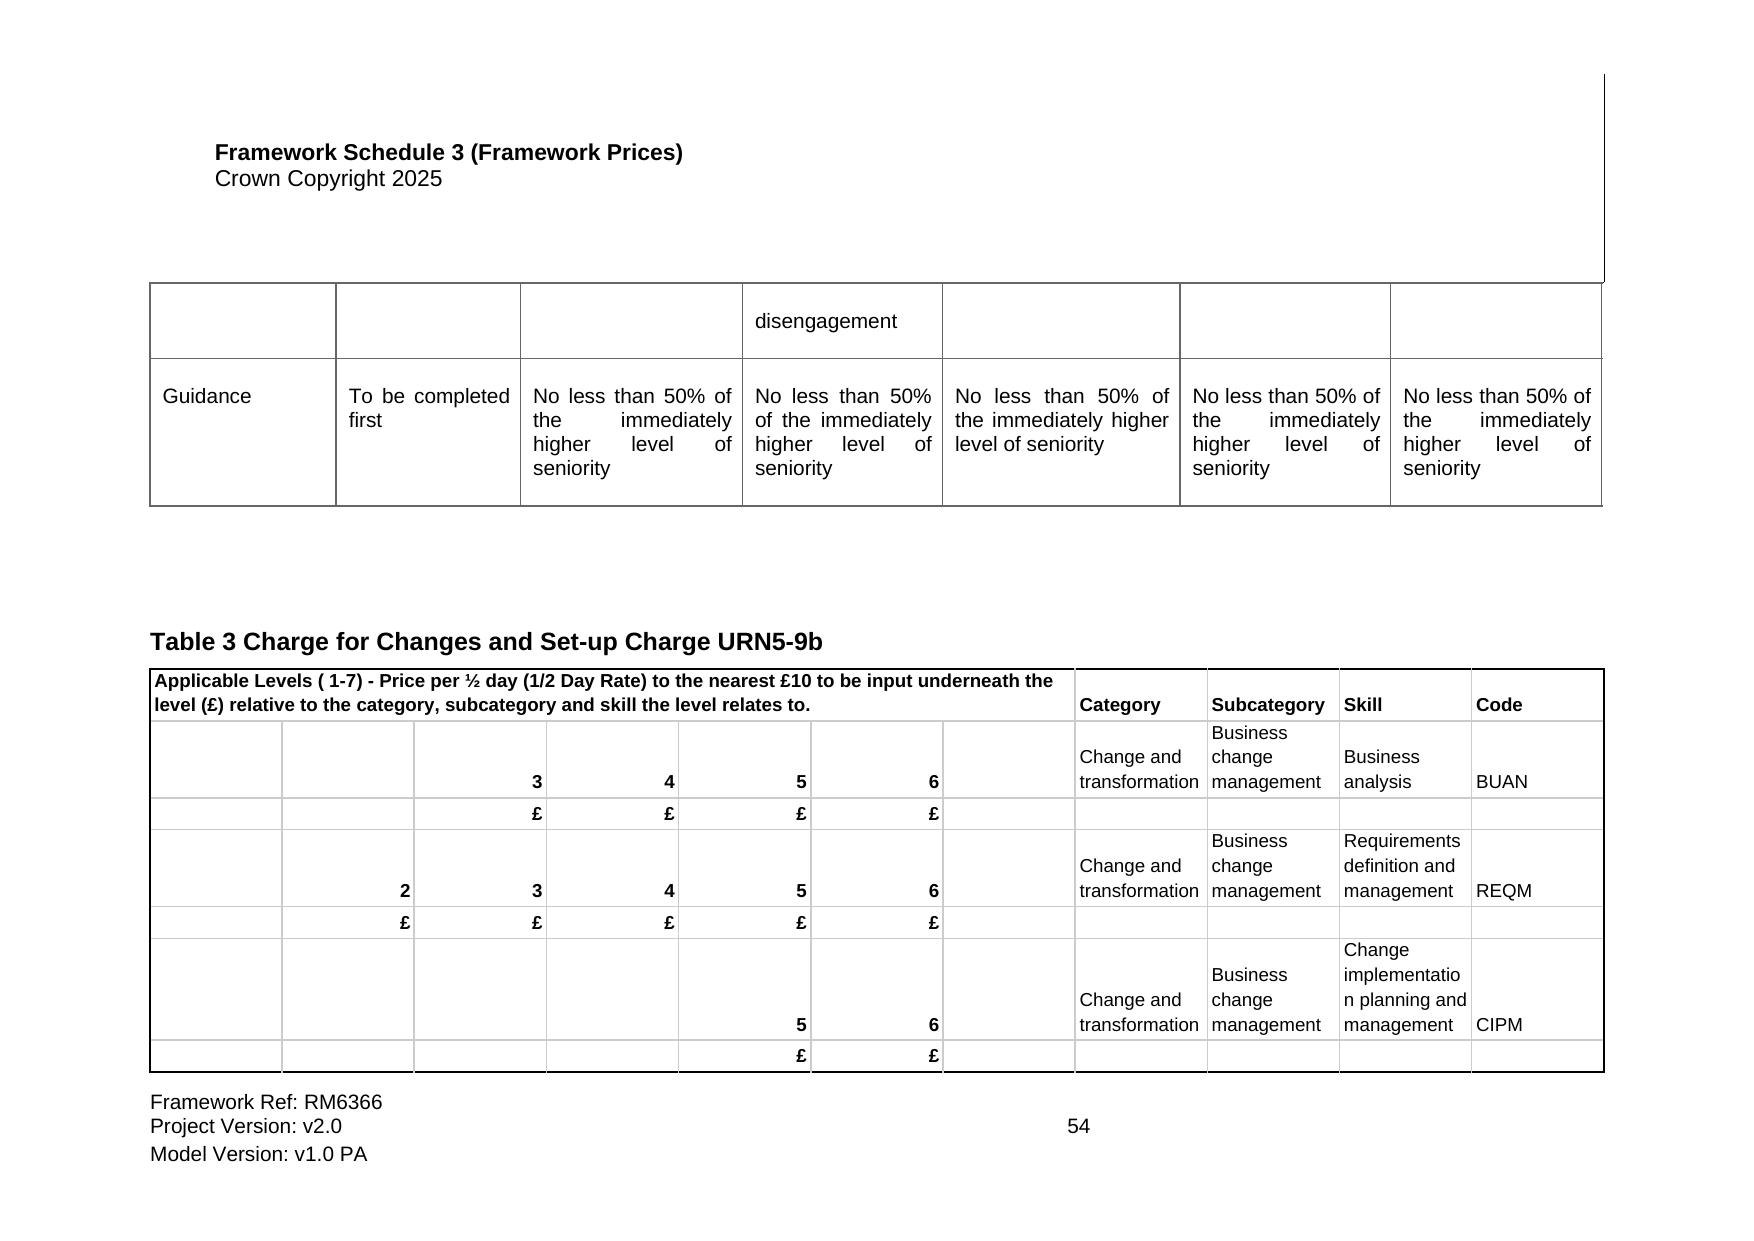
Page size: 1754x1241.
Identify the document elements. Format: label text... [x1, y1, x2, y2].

table_cell No less than 50% of the immediately higher level of seniority [1391, 359, 1601, 505]
table_cell 4 [547, 722, 678, 797]
table_cell [1181, 284, 1390, 358]
table_cell [1340, 1041, 1471, 1071]
table_cell Business change management [1208, 939, 1339, 1039]
table_cell BUAN [1472, 722, 1603, 797]
table_cell No less than 50% of the immediately higher level of seniority [1181, 359, 1390, 505]
table_cell £ [679, 907, 810, 937]
table_cell £ [415, 799, 546, 829]
table_cell [944, 799, 1074, 829]
table_cell 5 [679, 722, 810, 797]
table_cell [151, 1041, 281, 1071]
table_cell [1208, 1041, 1339, 1071]
table_cell [944, 907, 1074, 937]
table_cell CIPM [1472, 939, 1603, 1039]
table_cell [944, 722, 1074, 797]
table_cell £ [415, 907, 546, 937]
table_cell [151, 830, 281, 906]
table_cell No less than 50% of the immediately higher level of seniority [521, 359, 742, 505]
table_cell [283, 939, 413, 1039]
table_cell 2 [283, 830, 413, 906]
table_cell No less than 50% of the immediately higher level of seniority [943, 359, 1179, 505]
table_cell REQM [1472, 830, 1603, 906]
table_cell [1391, 284, 1601, 358]
table_cell [415, 939, 546, 1039]
table_cell £ [812, 799, 942, 829]
table_cell Change and transformation [1076, 830, 1207, 906]
table_cell Business analysis [1340, 722, 1471, 797]
table_cell Guidance [151, 359, 335, 505]
table_cell £ [812, 907, 942, 937]
table_cell [151, 799, 281, 829]
table_cell [1076, 907, 1207, 937]
table_cell [944, 1041, 1074, 1071]
table_cell [337, 284, 520, 358]
table_cell £ [679, 799, 810, 829]
table_cell £ [812, 1041, 942, 1071]
table_cell [151, 907, 281, 937]
table_cell £ [679, 1041, 810, 1071]
table_header Category [1076, 670, 1207, 720]
table_cell 3 [415, 830, 546, 906]
table_cell [1208, 907, 1339, 937]
table_header Skill [1340, 670, 1471, 720]
table_cell Change implementation planning and management [1340, 939, 1471, 1039]
table_cell 4 [547, 830, 678, 906]
table_cell 6 [812, 830, 942, 906]
table_cell £ [547, 907, 678, 937]
table_cell Requirements definition and management [1340, 830, 1471, 906]
table_cell [151, 939, 281, 1039]
text Table 3 Charge for Changes and Set-up Charge URN5-9b [150, 627, 1604, 655]
table_cell Change and transformation [1076, 939, 1207, 1039]
table_cell Business change management [1208, 830, 1339, 906]
table_header Subcategory [1208, 670, 1339, 720]
table_header Code [1472, 670, 1603, 720]
table_cell [944, 939, 1074, 1039]
table_cell [1076, 1041, 1207, 1071]
table_cell [944, 830, 1074, 906]
table_cell [1340, 907, 1471, 937]
table_cell [1472, 799, 1603, 829]
table_cell Business change management [1208, 722, 1339, 797]
table_cell [1076, 799, 1207, 829]
table_cell [283, 799, 413, 829]
table_cell [943, 284, 1179, 358]
table_cell 3 [415, 722, 546, 797]
table_cell 6 [812, 939, 942, 1039]
table_cell To be completed first [337, 359, 520, 505]
table_cell [1340, 799, 1471, 829]
table_cell [283, 1041, 413, 1071]
table_cell 5 [679, 939, 810, 1039]
table_header Applicable Levels ( 1-7) - Price per ½ day (1/2 Day Rate) to the nearest £10 to be input underneath the level (£) relative to the category, subcategory and skill the level relates to. [151, 670, 1074, 720]
table_cell [151, 722, 281, 797]
table_cell No less than 50% of the immediately higher level of seniority [743, 359, 942, 505]
table_cell [415, 1041, 546, 1071]
table_cell 6 [812, 722, 942, 797]
table_cell Change and transformation [1076, 722, 1207, 797]
table_cell £ [547, 799, 678, 829]
table_cell £ [283, 907, 413, 937]
table_cell [1472, 907, 1603, 937]
table_cell [547, 1041, 678, 1071]
table_cell [283, 722, 413, 797]
table_cell [1472, 1041, 1603, 1071]
table_cell disengagement [743, 284, 942, 358]
table_cell [151, 284, 335, 358]
table_cell 5 [679, 830, 810, 906]
table_cell [1208, 799, 1339, 829]
table_cell [521, 284, 742, 358]
table_cell [547, 939, 678, 1039]
